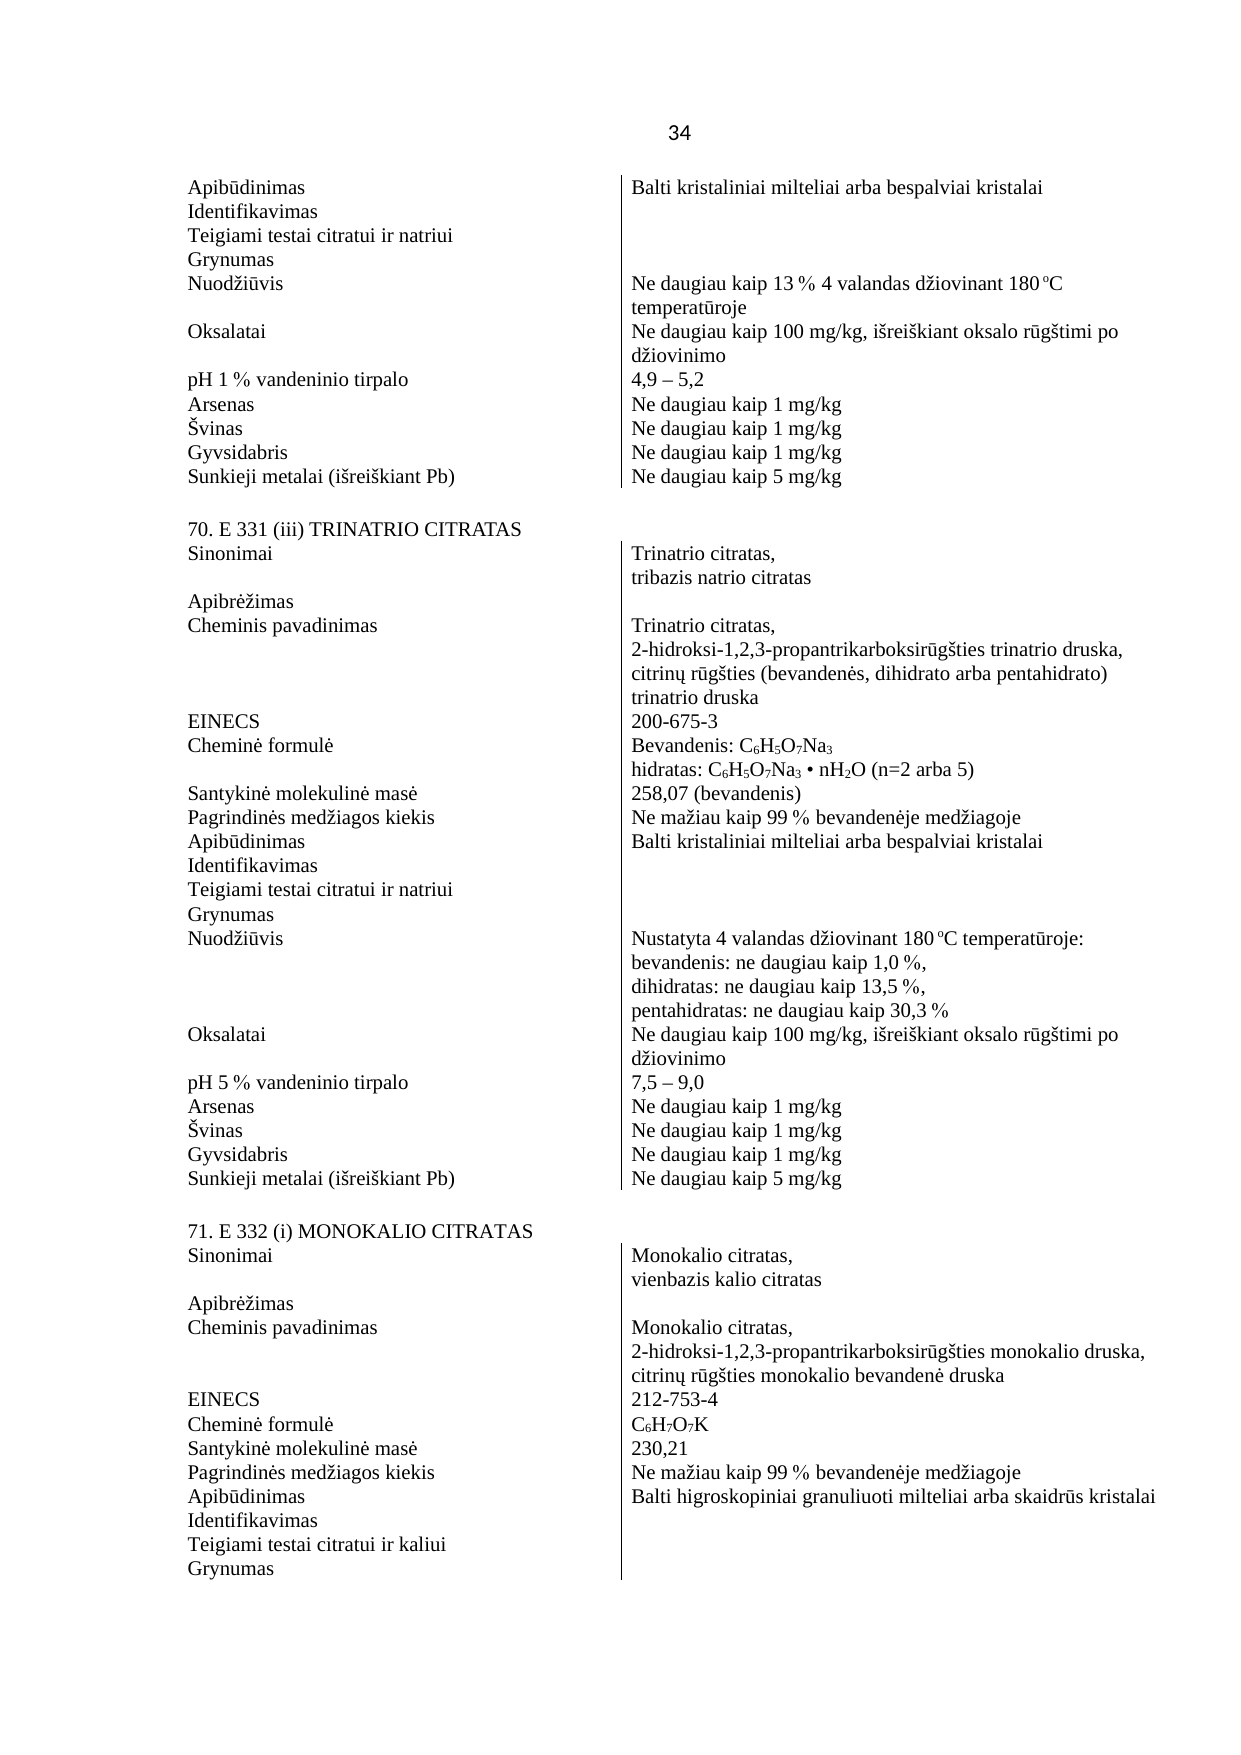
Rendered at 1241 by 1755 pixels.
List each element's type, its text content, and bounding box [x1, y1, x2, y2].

table_cell EINECS [177, 709, 621, 733]
table_cell Teigiami testai citratui ir natriui [177, 878, 621, 901]
table_cell 200-675-3 [622, 709, 1181, 733]
table_cell Cheminė formulė [177, 1411, 621, 1436]
table_cell Monokalio citratas, vienbazis kalio citratas [622, 1243, 1181, 1291]
table_cell [622, 1556, 1181, 1580]
table_cell Ne daugiau kaip 100 mg/kg, išreiškiant oksalo rūgštimi po džiovinimo [622, 319, 1181, 367]
table_cell Cheminis pavadinimas [177, 613, 621, 709]
table_cell Gyvsidabris [177, 440, 621, 464]
table_cell Gyvsidabris [177, 1142, 621, 1166]
table_cell pH 1  vandeninio tirpalo [177, 368, 621, 391]
table_cell Oksalatai [177, 319, 621, 367]
table_cell Pagrindinės medžiagos kiekis [177, 805, 621, 829]
table_cell [622, 1532, 1181, 1556]
table_cell [622, 223, 1181, 247]
table_cell Grynumas [177, 1556, 621, 1580]
table_cell Identifikavimas [177, 853, 621, 877]
table_cell Sinonimai [177, 541, 621, 589]
table_cell 4,9 – 5,2 [622, 368, 1181, 391]
table_cell Monokalio citratas, 2-hidroksi-1,2,3-propantrikarboksirūgšties monokalio druska, citrinų rūgšties monokalio bevandenė druska [622, 1315, 1181, 1387]
table_cell Ne mažiau kaip 99  bevandenėje medžiagoje [622, 805, 1181, 829]
table_cell Balti higroskopiniai granuliuoti milteliai arba skaidrūs kristalai [622, 1484, 1181, 1508]
table_cell Ne daugiau kaip 5 mg/kg [622, 464, 1181, 488]
table_cell Grynumas [177, 901, 621, 926]
table_cell Trinatrio citratas, 2-hidroksi-1,2,3-propantrikarboksirūgšties trinatrio druska, citrinų rūgšties (bevandenės, dihidrato arba pentahidrato) trinatrio druska [622, 613, 1181, 709]
table_cell Cheminė formulė [177, 733, 621, 781]
table_cell [622, 1508, 1181, 1532]
table_cell C6H7O7K [622, 1411, 1181, 1436]
table_cell Santykinė molekulinė masė [177, 781, 621, 805]
table_cell Nustatyta 4 valandas džiovinant 180 oC temperatūroje: bevandenis: ne daugiau kaip 1,0 , dihidratas: ne daugiau kaip 13,5 , pentahidratas: ne daugiau kaip 30,3  [622, 926, 1181, 1022]
table_cell Nuodžiūvis [177, 271, 621, 319]
table_cell Nuodžiūvis [177, 926, 621, 1022]
table_cell Grynumas [177, 247, 621, 271]
table_cell Pagrindinės medžiagos kiekis [177, 1460, 621, 1484]
table_cell Apibrėžimas [177, 589, 621, 613]
table_cell Sinonimai [177, 1243, 621, 1291]
table_cell Teigiami testai citratui ir kaliui [177, 1532, 621, 1556]
table_cell Sunkieji metalai (išreiškiant Pb) [177, 464, 621, 488]
table_cell 212-753-4 [622, 1388, 1181, 1411]
table_cell [622, 589, 1181, 613]
table_cell Arsenas [177, 1094, 621, 1118]
table_cell Ne mažiau kaip 99  bevandenėje medžiagoje [622, 1460, 1181, 1484]
table_cell Ne daugiau kaip 100 mg/kg, išreiškiant oksalo rūgštimi po džiovinimo [622, 1022, 1181, 1070]
table_cell Apibūdinimas [177, 829, 621, 853]
table_cell Santykinė molekulinė masė [177, 1436, 621, 1459]
table_cell Ne daugiau kaip 13  4 valandas džiovinant 180 oC temperatūroje [622, 271, 1181, 319]
table_cell 258,07 (bevandenis) [622, 781, 1181, 805]
table_cell Apibūdinimas [177, 1484, 621, 1508]
table_cell Identifikavimas [177, 1508, 621, 1532]
table_cell Švinas [177, 416, 621, 439]
table_cell Ne daugiau kaip 1 mg/kg [622, 440, 1181, 464]
table_cell Ne daugiau kaip 1 mg/kg [622, 416, 1181, 439]
table_cell [622, 199, 1181, 223]
table_cell Arsenas [177, 391, 621, 416]
table_cell Identifikavimas [177, 199, 621, 223]
table_cell Ne daugiau kaip 1 mg/kg [622, 1118, 1181, 1142]
table_cell 7,5 – 9,0 [622, 1070, 1181, 1094]
table_cell Ne daugiau kaip 1 mg/kg [622, 1094, 1181, 1118]
table_cell EINECS [177, 1388, 621, 1411]
table_cell Balti kristaliniai milteliai arba bespalviai kristalai [622, 829, 1181, 853]
table_header 71. E 332 (i) MONOKALIO CITRATAS [177, 1219, 1181, 1243]
table_cell Sunkieji metalai (išreiškiant Pb) [177, 1166, 621, 1190]
table_cell Apibrėžimas [177, 1291, 621, 1315]
table_cell [622, 1291, 1181, 1315]
table_cell Trinatrio citratas, tribazis natrio citratas [622, 541, 1181, 589]
table_cell Ne daugiau kaip 1 mg/kg [622, 391, 1181, 416]
table_cell [622, 853, 1181, 877]
table_cell Ne daugiau kaip 5 mg/kg [622, 1166, 1181, 1190]
table_cell Teigiami testai citratui ir natriui [177, 223, 621, 247]
table_cell Balti kristaliniai milteliai arba bespalviai kristalai [622, 175, 1181, 199]
table_cell pH 5  vandeninio tirpalo [177, 1070, 621, 1094]
table_cell [622, 878, 1181, 901]
table_cell [622, 247, 1181, 271]
table_header 70. E 331 (iii) TRINATRIO CITRATAS [177, 516, 1181, 541]
table_cell Cheminis pavadinimas [177, 1315, 621, 1387]
table_cell Bevandenis: C6H5O7Na3 hidratas: C6H5O7Na3 • nH2O (n=2 arba 5) [622, 733, 1181, 781]
table_cell Apibūdinimas [177, 175, 621, 199]
table_cell Švinas [177, 1118, 621, 1142]
table_cell Oksalatai [177, 1022, 621, 1070]
table_cell Ne daugiau kaip 1 mg/kg [622, 1142, 1181, 1166]
table_cell [622, 901, 1181, 926]
table_cell 230,21 [622, 1436, 1181, 1459]
